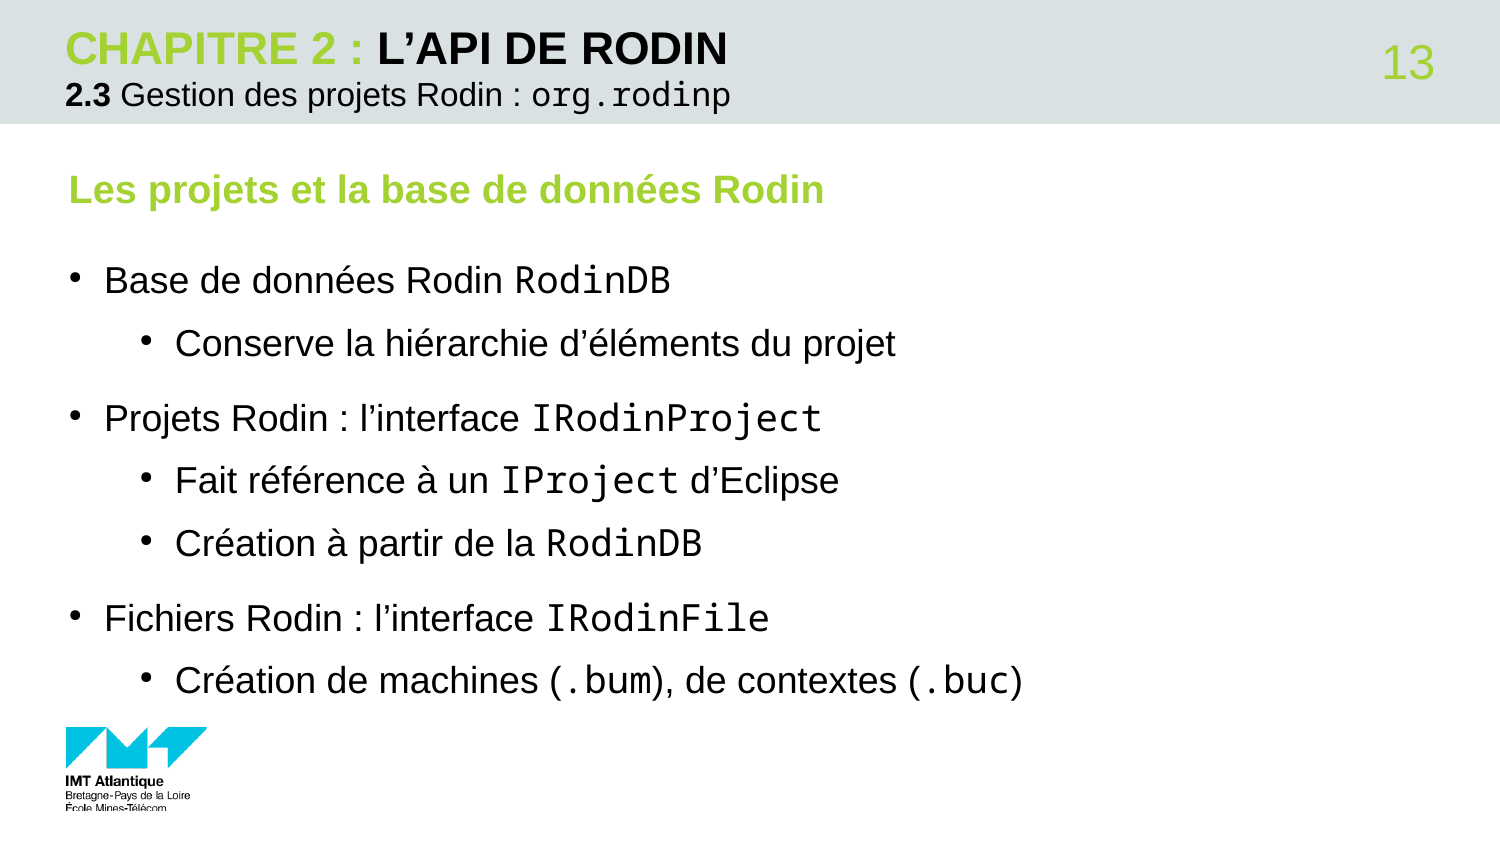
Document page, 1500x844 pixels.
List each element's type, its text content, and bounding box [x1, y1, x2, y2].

list Les projets et la base de données Rodin Base de données Rodin RodinDB Conserve la hiérarchie d’éléments du projet Projets Rodin : l’interface IRodinProject Fait référence à un IProject d’Eclipse Création à partir de la RodinDB Fichiers Rodin : l’interface IRodinFile Création de machines (.bum), de contextes (.buc) [68, 163, 1441, 706]
slide_number [1251, 35, 1437, 85]
list 2.3 Gestion des projets Rodin : org.rodinp [64, 72, 1252, 118]
title CHAPITRE 2 : L’API de Rodin [64, 0, 1252, 72]
